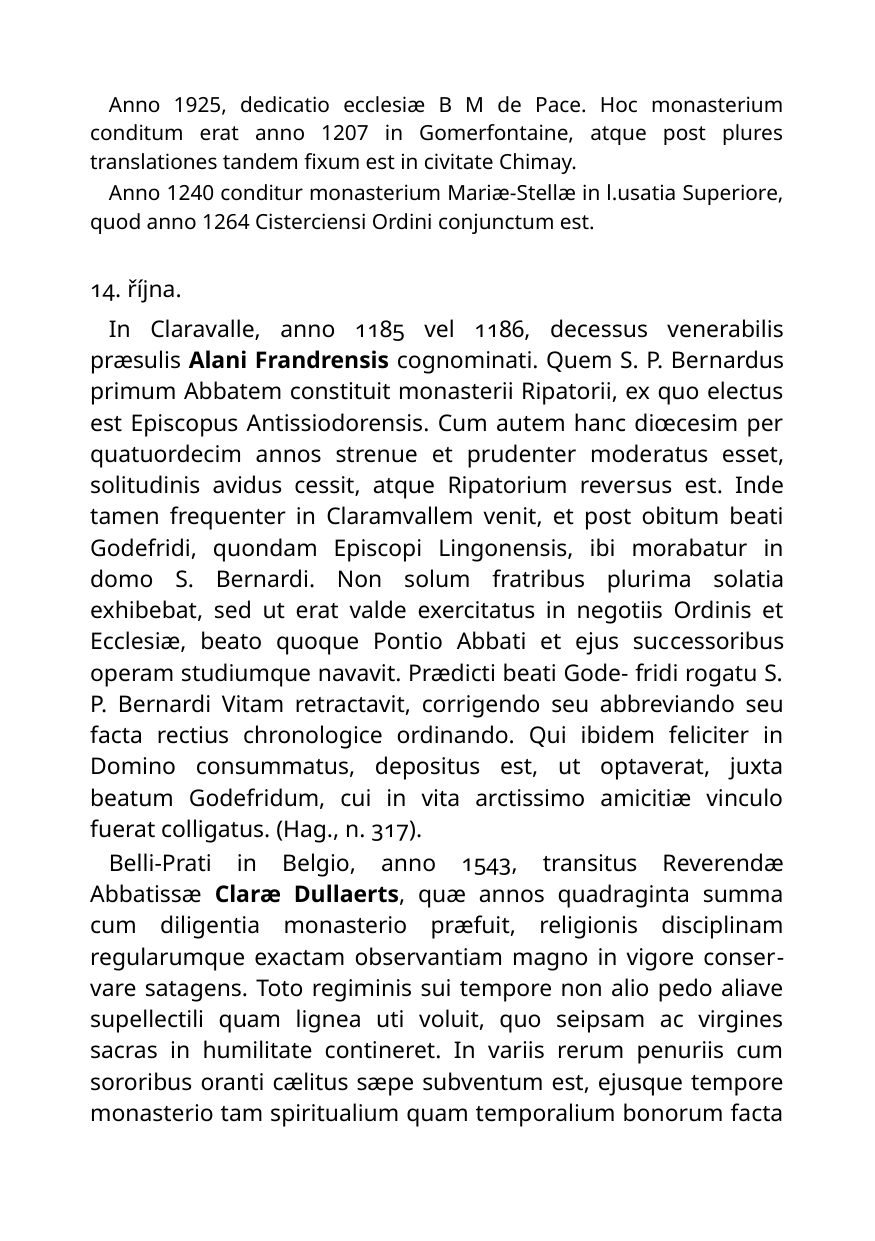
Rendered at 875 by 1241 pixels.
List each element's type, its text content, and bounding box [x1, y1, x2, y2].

text 14. října. [90, 272, 784, 304]
text Anno 1925, dedicatio ecclesiæ B M de Pace. Hoc monasterium conditum erat anno 1207 in Gomerfontaine, atque post plures translationes tandem fixum est in civitate Chimay. [90, 90, 784, 175]
text Belli-Prati in Belgio, anno 1543, transitus Reverendæ Abbatissæ Claræ Dullaerts, quæ annos quadraginta summa cum diligentia monasterio præfuit, religionis disciplinam regularumque exactam observantiam magno in vigore conser­vare satagens. Toto regiminis sui tempore non alio pedo aliave supellectili quam lignea uti voluit, quo seipsam ac virgines sacras in humilitate contineret. In variis rerum penuriis cum sororibus oranti cælitus sæpe subventum est, ejusque tempore monasterio tam spiritualium quam temporalium bonorum facta [90, 847, 784, 1128]
text Anno 1240 conditur monasterium Mariæ-Stellæ in l.usatia Superiore, quod anno 1264 Cisterciensi Ordini conjunctum est. [90, 178, 784, 235]
text In Claravalle, anno 1185 vel 1186, decessus venerabilis præsulis Alani Frandrensis cognominati. Quem S. P. Ber­nardus primum Abbatem constituit monasterii Ripatorii, ex quo electus est Episcopus Antissiodorensis. Cum autem hanc diœcesim per quatuordecim annos strenue et prudenter mode­ratus esset, solitudinis avidus cessit, atque Ripatorium rever­sus est. Inde tamen frequenter in Claramvallem venit, et post obitum beati Godefridi, quondam Episcopi Lingonensis, ibi morabatur in domo S. Bernardi. Non solum fratribus pluri­ma solatia exhibebat, sed ut erat valde exercitatus in negotiis Ordinis et Ecclesiæ, beato quoque Pontio Abbati et ejus suc­cessoribus operam studiumque navavit. Prædicti beati Gode- fridi rogatu S. P. Bernardi Vitam retractavit, corrigendo seu abbreviando seu facta rectius chronologice ordinando. Qui ibidem feliciter in Domino consummatus, depositus est, ut optaverat, juxta beatum Godefridum, cui in vita arctissimo amicitiæ vinculo fuerat colligatus. (Hag., n. 317). [90, 313, 784, 844]
